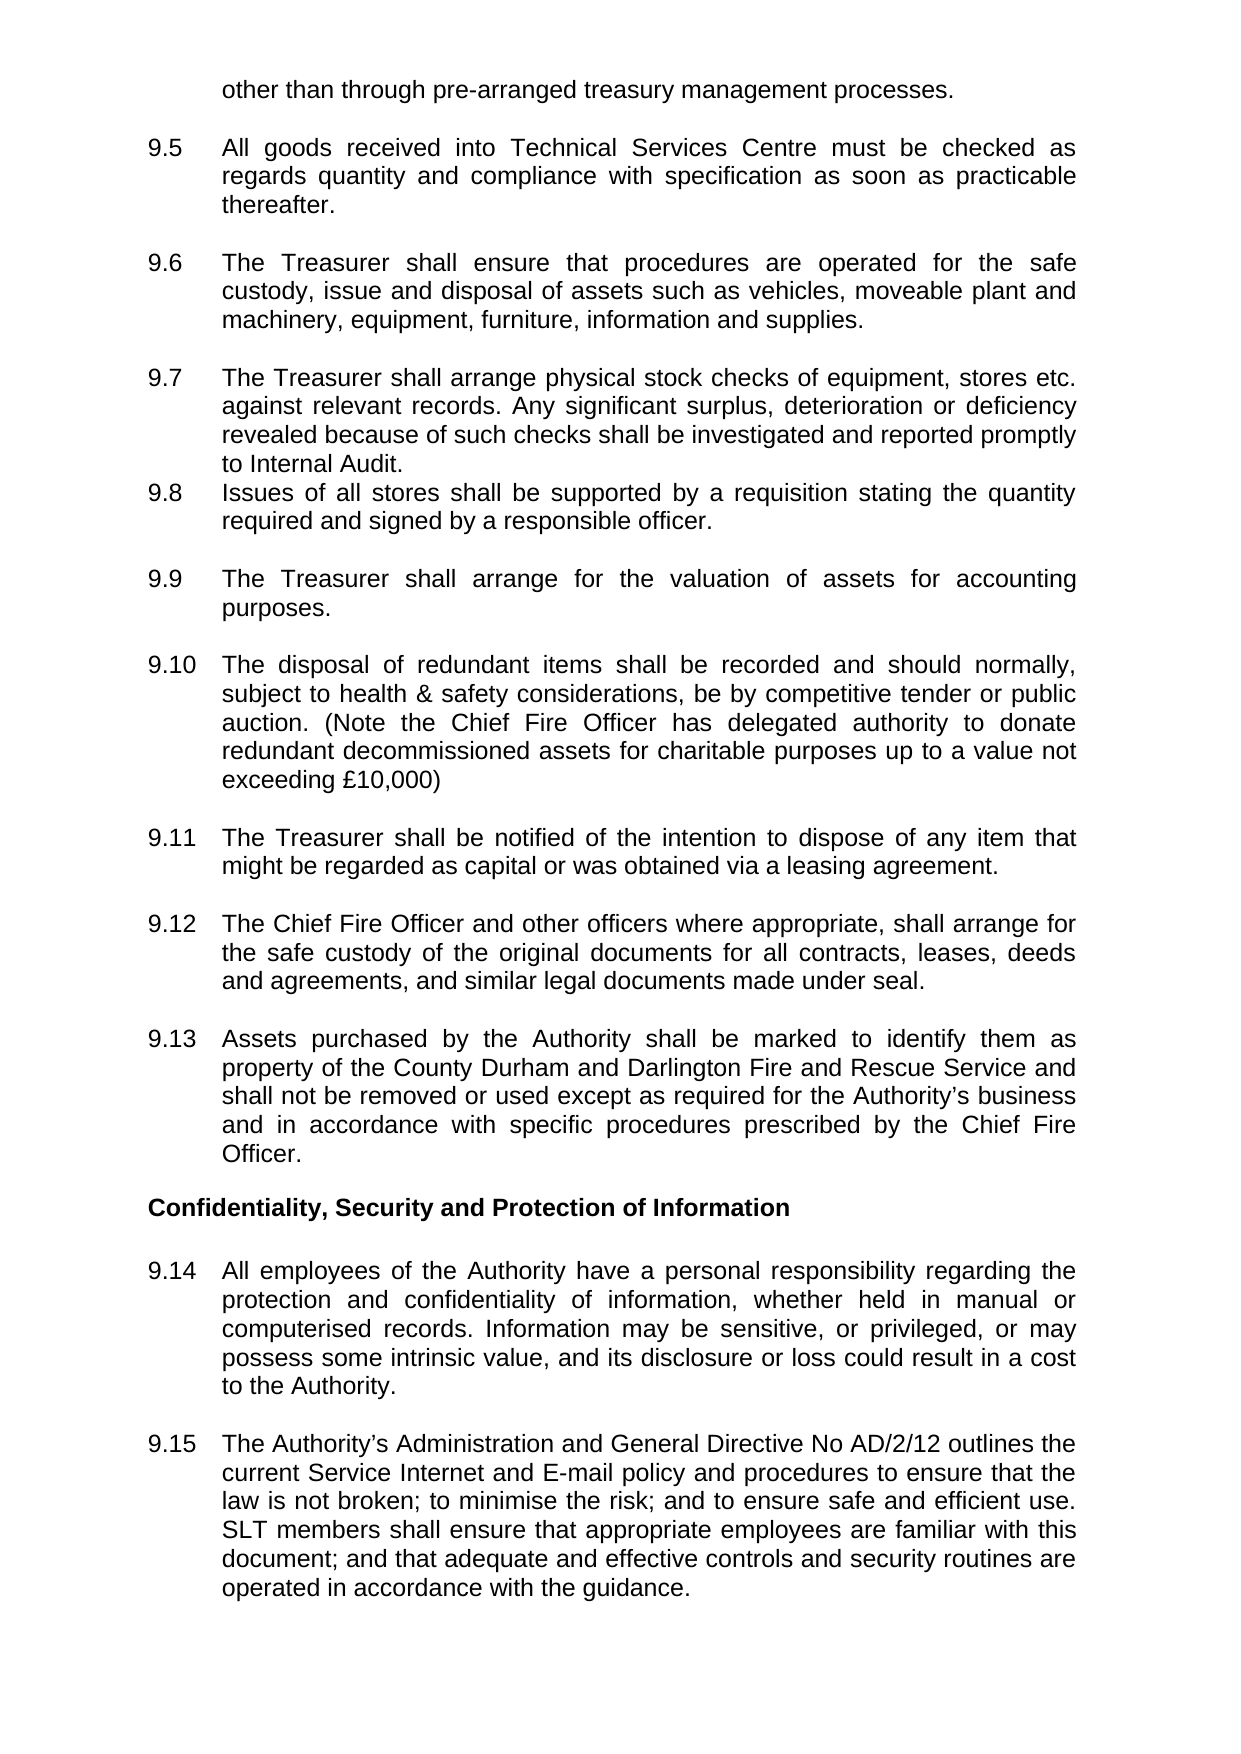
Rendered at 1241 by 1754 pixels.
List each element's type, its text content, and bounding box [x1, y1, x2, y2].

text 9.10 The disposal of redundant items shall be recorded and should normally, subject to health & safety considerations, be by competitive tender or public auction. (Note the Chief Fire Officer has delegated authority to donate redundant decommissioned assets for charitable purposes up to a value not exceeding £10,000) [148, 650, 1078, 794]
text 9.14 All employees of the Authority have a personal responsibility regarding the protection and confidentiality of information, whether held in manual or computerised records. Information may be sensitive, or privileged, or may possess some intrinsic value, and its disclosure or loss could result in a cost to the Authority. [148, 1256, 1078, 1400]
subtitle Confidentiality, Security and Protection of Information [148, 1192, 1078, 1221]
text 9.13 Assets purchased by the Authority shall be marked to identify them as property of the County Durham and Darlington Fire and Rescue Service and shall not be removed or used except as required for the Authority’s business and in accordance with specific procedures prescribed by the Chief Fire Officer. [148, 1024, 1078, 1167]
text 9.7 The Treasurer shall arrange physical stock checks of equipment, stores etc. against relevant records. Any significant surplus, deterioration or deficiency revealed because of such checks shall be investigated and reported promptly to Internal Audit. [148, 362, 1078, 477]
text 9.15 The Authority’s Administration and General Directive No AD/2/12 outlines the current Service Internet and E-mail policy and procedures to ensure that the law is not broken; to minimise the risk; and to ensure safe and efficient use. SLT members shall ensure that appropriate employees are familiar with this document; and that adequate and effective controls and security routines are operated in accordance with the guidance. [148, 1429, 1078, 1601]
text other than through pre-arranged treasury management processes. [148, 75, 1078, 104]
text 9.8 Issues of all stores shall be supported by a requisition stating the quantity required and signed by a responsible officer. [148, 477, 1078, 535]
text 9.9 The Treasurer shall arrange for the valuation of assets for accounting purposes. [148, 564, 1078, 621]
text 9.5 All goods received into Technical Services Centre must be checked as regards quantity and compliance with specification as soon as practicable thereafter. [148, 132, 1078, 219]
text 9.12 The Chief Fire Officer and other officers where appropriate, shall arrange for the safe custody of the original documents for all contracts, leases, deeds and agreements, and similar legal documents made under seal. [148, 909, 1078, 995]
text 9.11 The Treasurer shall be notified of the intention to dispose of any item that might be regarded as capital or was obtained via a leasing agreement. [148, 822, 1078, 880]
text 9.6 The Treasurer shall ensure that procedures are operated for the safe custody, issue and disposal of assets such as vehicles, moveable plant and machinery, equipment, furniture, information and supplies. [148, 247, 1078, 334]
